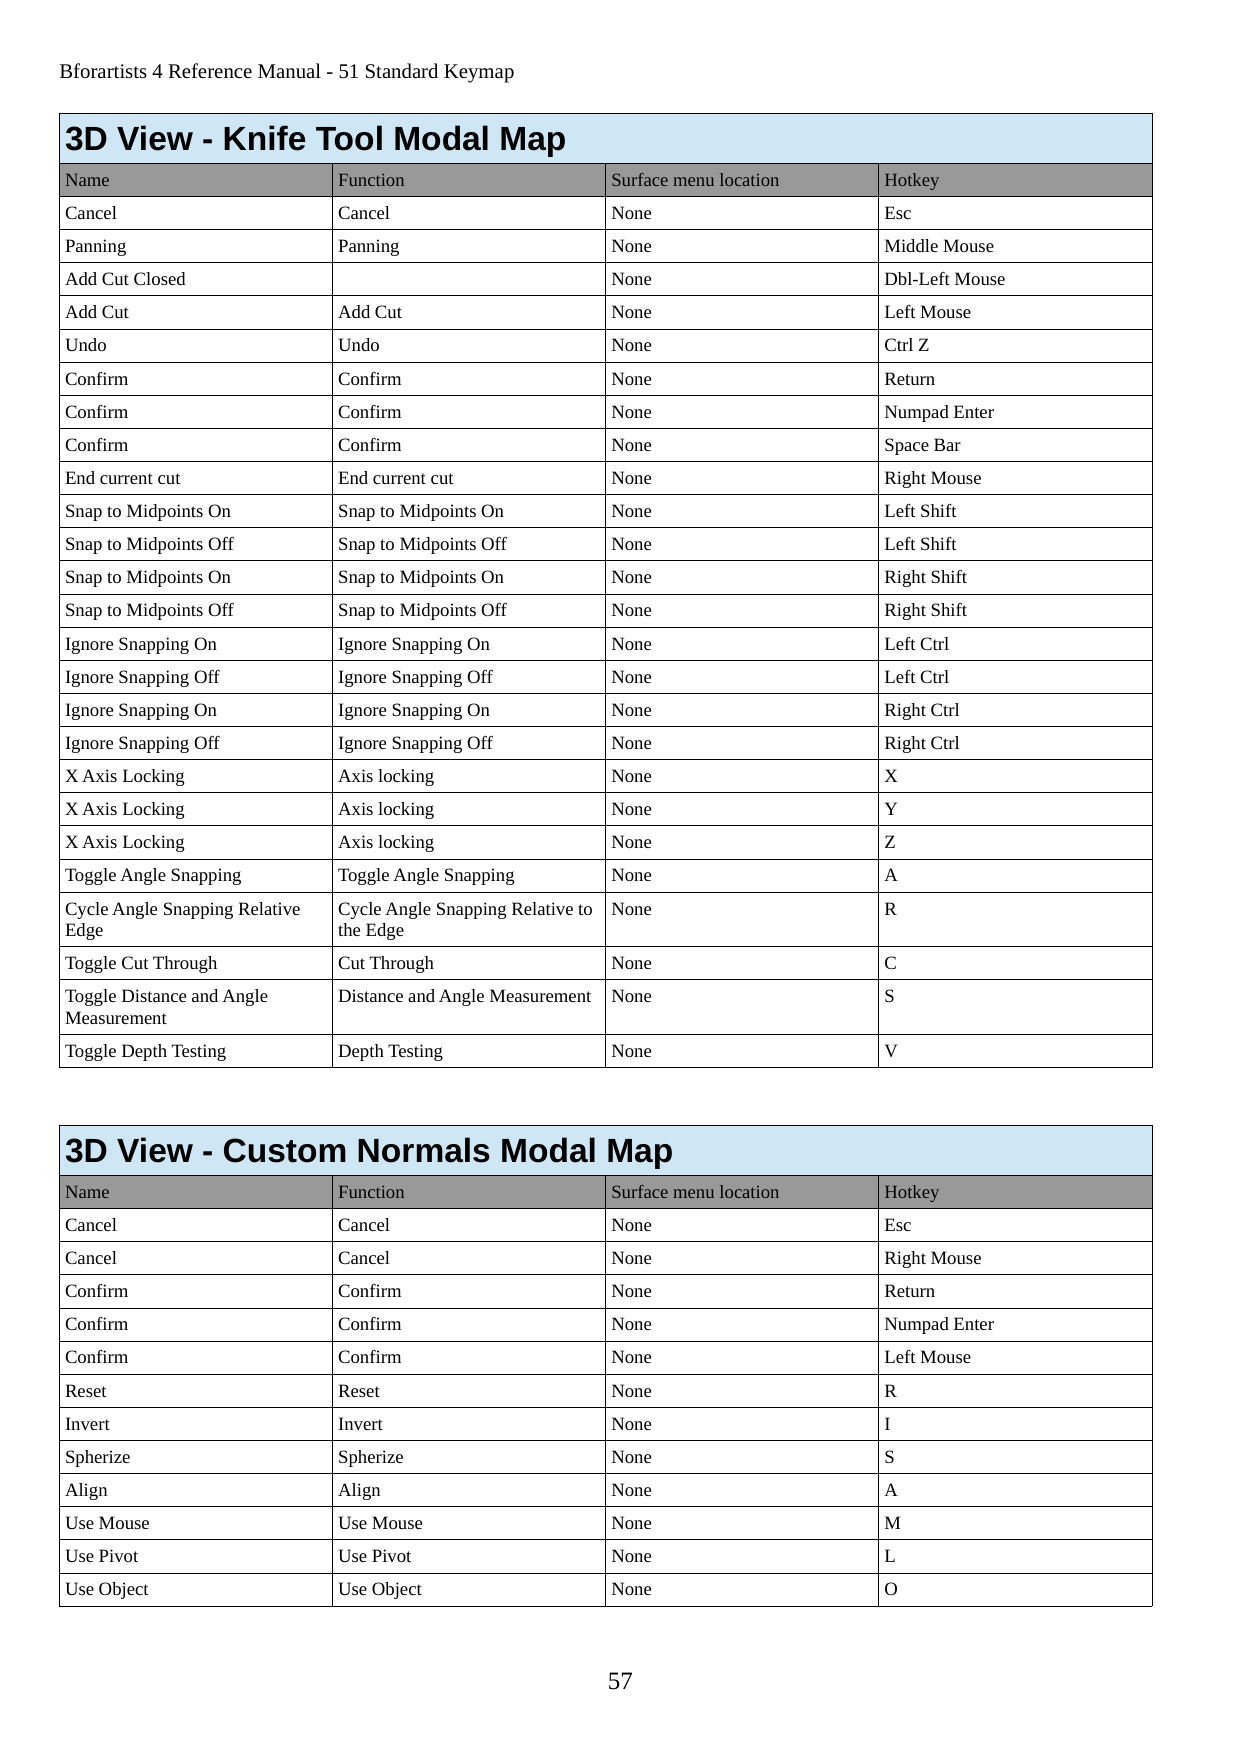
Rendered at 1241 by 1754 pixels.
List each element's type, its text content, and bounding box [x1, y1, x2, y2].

table_cell None [606, 1342, 878, 1374]
table_cell Space Bar [879, 429, 1152, 461]
table_cell Confirm [333, 429, 605, 461]
table_cell Hotkey [879, 164, 1152, 196]
table_cell Spherize [333, 1441, 605, 1473]
table_cell S [879, 1441, 1152, 1473]
table_cell Invert [60, 1408, 332, 1440]
table_cell Add Cut [333, 296, 605, 328]
table_cell Undo [333, 330, 605, 362]
table_cell Confirm [60, 1342, 332, 1374]
table_cell Right Mouse [879, 462, 1152, 494]
table_cell Confirm [333, 363, 605, 395]
table_cell None [606, 1540, 878, 1572]
table_cell Snap to Midpoints Off [333, 528, 605, 560]
table_cell Reset [333, 1375, 605, 1407]
table_cell Snap to Midpoints On [333, 495, 605, 527]
table_cell None [606, 230, 878, 262]
table_cell R [879, 1375, 1152, 1407]
table_cell [333, 263, 605, 295]
table_cell None [606, 1275, 878, 1307]
table_cell None [606, 694, 878, 726]
table_cell Function [333, 164, 605, 196]
table_cell Left Mouse [879, 1342, 1152, 1374]
table_cell Surface menu location [606, 164, 878, 196]
table_cell Confirm [60, 396, 332, 428]
table_cell None [606, 1035, 878, 1067]
table_cell End current cut [60, 462, 332, 494]
table_cell Distance and Angle Measurement [333, 980, 605, 1034]
table_cell Name [60, 1176, 332, 1208]
table_cell None [606, 263, 878, 295]
table_cell A [879, 1474, 1152, 1506]
table_cell Panning [60, 230, 332, 262]
table_cell Snap to Midpoints Off [60, 528, 332, 560]
table_cell None [606, 1375, 878, 1407]
table_cell Add Cut Closed [60, 263, 332, 295]
table_cell None [606, 980, 878, 1034]
table_cell Undo [60, 330, 332, 362]
table_cell Snap to Midpoints On [60, 561, 332, 593]
table_cell Use Pivot [333, 1540, 605, 1572]
table_cell None [606, 893, 878, 946]
table_cell X Axis Locking [60, 760, 332, 792]
table_cell M [879, 1507, 1152, 1539]
table_cell Reset [60, 1375, 332, 1407]
table_cell None [606, 628, 878, 660]
table_cell Ignore Snapping Off [60, 727, 332, 759]
table_cell Cut Through [333, 947, 605, 979]
table_cell None [606, 1408, 878, 1440]
table_cell Toggle Distance and Angle Measurement [60, 980, 332, 1034]
table_cell None [606, 363, 878, 395]
table_cell None [606, 1209, 878, 1241]
table_cell Add Cut [60, 296, 332, 328]
table_header 3D View - Custom Normals Modal Map [60, 1126, 1152, 1175]
table_cell Ignore Snapping On [60, 628, 332, 660]
table_cell None [606, 595, 878, 627]
table_cell Confirm [333, 1342, 605, 1374]
table_cell X [879, 760, 1152, 792]
table_cell None [606, 495, 878, 527]
table_cell Y [879, 793, 1152, 825]
table_cell Toggle Angle Snapping [60, 860, 332, 892]
table_cell None [606, 826, 878, 858]
table_cell None [606, 462, 878, 494]
table_cell Cancel [333, 197, 605, 229]
table_cell A [879, 860, 1152, 892]
table_cell Toggle Cut Through [60, 947, 332, 979]
table_cell Use Object [333, 1574, 605, 1606]
table_cell Ignore Snapping On [333, 694, 605, 726]
table_cell None [606, 727, 878, 759]
table_cell None [606, 793, 878, 825]
table_cell Align [333, 1474, 605, 1506]
table_cell None [606, 1441, 878, 1473]
table_cell None [606, 528, 878, 560]
table_cell Toggle Angle Snapping [333, 860, 605, 892]
table_cell L [879, 1540, 1152, 1572]
table_cell None [606, 1474, 878, 1506]
table_cell Esc [879, 197, 1152, 229]
table_cell Invert [333, 1408, 605, 1440]
table_cell S [879, 980, 1152, 1034]
table_cell Align [60, 1474, 332, 1506]
table_cell Confirm [333, 1275, 605, 1307]
table_cell Esc [879, 1209, 1152, 1241]
table_cell Right Ctrl [879, 694, 1152, 726]
table_cell Axis locking [333, 826, 605, 858]
table_cell X Axis Locking [60, 826, 332, 858]
table_cell Ctrl Z [879, 330, 1152, 362]
table_cell Axis locking [333, 760, 605, 792]
table_cell None [606, 1507, 878, 1539]
table_cell Left Ctrl [879, 661, 1152, 693]
table_cell Ignore Snapping On [333, 628, 605, 660]
table_cell Confirm [60, 429, 332, 461]
table_cell Left Shift [879, 528, 1152, 560]
table_cell Right Shift [879, 561, 1152, 593]
table_cell Confirm [60, 363, 332, 395]
table_cell None [606, 1574, 878, 1606]
table_cell Axis locking [333, 793, 605, 825]
table_cell Ignore Snapping Off [333, 661, 605, 693]
table_cell Snap to Midpoints On [333, 561, 605, 593]
table_cell Ignore Snapping Off [60, 661, 332, 693]
table_header 3D View - Knife Tool Modal Map [60, 114, 1152, 163]
table_cell Numpad Enter [879, 1309, 1152, 1341]
table_cell Return [879, 363, 1152, 395]
table_cell None [606, 1309, 878, 1341]
table_cell X Axis Locking [60, 793, 332, 825]
table_cell I [879, 1408, 1152, 1440]
table_cell Dbl-Left Mouse [879, 263, 1152, 295]
table_cell V [879, 1035, 1152, 1067]
table_cell R [879, 893, 1152, 946]
table_cell Left Shift [879, 495, 1152, 527]
table_cell None [606, 947, 878, 979]
table_cell Cancel [333, 1242, 605, 1274]
table_cell Confirm [333, 396, 605, 428]
table_cell Right Shift [879, 595, 1152, 627]
table_cell None [606, 429, 878, 461]
table_cell None [606, 760, 878, 792]
table_cell None [606, 330, 878, 362]
table_cell Ignore Snapping Off [333, 727, 605, 759]
table_cell Use Mouse [60, 1507, 332, 1539]
table_cell Hotkey [879, 1176, 1152, 1208]
table_cell Cancel [60, 1209, 332, 1241]
table_cell None [606, 296, 878, 328]
table_cell Confirm [60, 1309, 332, 1341]
table_cell Right Mouse [879, 1242, 1152, 1274]
table_cell C [879, 947, 1152, 979]
table_cell Spherize [60, 1441, 332, 1473]
table_cell Cancel [60, 1242, 332, 1274]
table_cell Z [879, 826, 1152, 858]
table_cell Surface menu location [606, 1176, 878, 1208]
table_cell End current cut [333, 462, 605, 494]
table_cell Snap to Midpoints Off [333, 595, 605, 627]
table_cell None [606, 860, 878, 892]
table_cell Left Ctrl [879, 628, 1152, 660]
table_cell None [606, 396, 878, 428]
table_cell Ignore Snapping On [60, 694, 332, 726]
table_cell Cancel [333, 1209, 605, 1241]
table_cell Cancel [60, 197, 332, 229]
table_cell Cycle Angle Snapping Relative Edge [60, 893, 332, 946]
table_cell Snap to Midpoints Off [60, 595, 332, 627]
table_cell Snap to Midpoints On [60, 495, 332, 527]
table_cell O [879, 1574, 1152, 1606]
table_cell Left Mouse [879, 296, 1152, 328]
table_cell Depth Testing [333, 1035, 605, 1067]
table_cell None [606, 1242, 878, 1274]
table_cell None [606, 561, 878, 593]
table_cell Name [60, 164, 332, 196]
table_cell Use Object [60, 1574, 332, 1606]
table_cell Right Ctrl [879, 727, 1152, 759]
table_cell Cycle Angle Snapping Relative to the Edge [333, 893, 605, 946]
table_cell Toggle Depth Testing [60, 1035, 332, 1067]
table_cell Return [879, 1275, 1152, 1307]
table_cell Middle Mouse [879, 230, 1152, 262]
table_cell Function [333, 1176, 605, 1208]
table_cell Confirm [60, 1275, 332, 1307]
table_cell None [606, 197, 878, 229]
table_cell Numpad Enter [879, 396, 1152, 428]
table_cell Panning [333, 230, 605, 262]
table_cell Use Mouse [333, 1507, 605, 1539]
table_cell Use Pivot [60, 1540, 332, 1572]
table_cell Confirm [333, 1309, 605, 1341]
table_cell None [606, 661, 878, 693]
